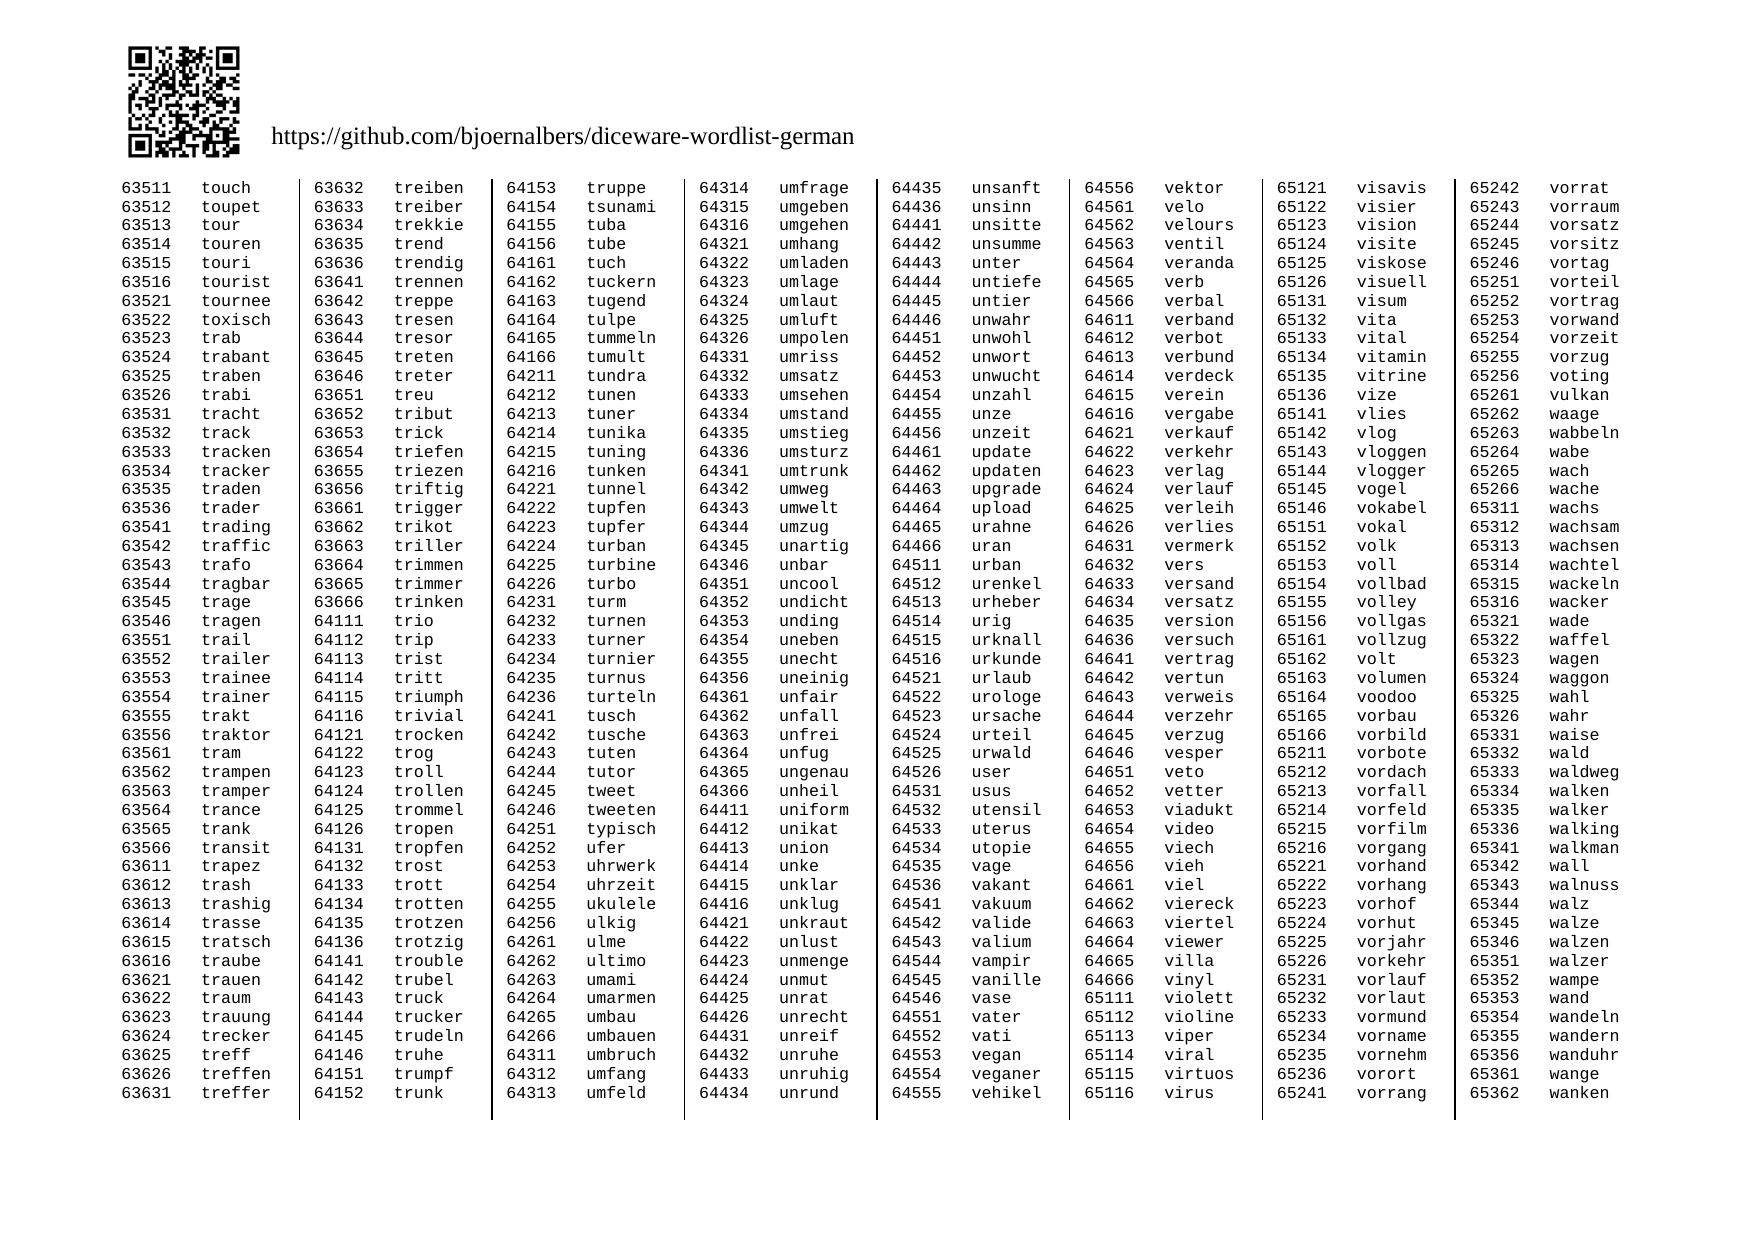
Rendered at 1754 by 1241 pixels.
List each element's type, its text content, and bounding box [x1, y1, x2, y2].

text 64611 verband [1084, 311, 1247, 330]
text 64645 verzug [1084, 726, 1247, 745]
text 64423 unmenge [699, 952, 862, 971]
text 64531 usus [891, 783, 1055, 801]
text 64533 uterus [891, 820, 1055, 839]
text 65144 vlogger [1277, 462, 1440, 481]
text 64112 trip [314, 632, 477, 651]
text 63553 trainee [121, 669, 284, 688]
text 64424 unmut [699, 971, 862, 990]
text 64316 umgehen [699, 217, 862, 236]
text 65243 vorraum [1469, 198, 1633, 217]
text 64555 vehikel [891, 1084, 1055, 1103]
text 63561 tram [121, 745, 284, 764]
text 63533 tracken [121, 443, 284, 462]
text 65361 wange [1469, 1065, 1633, 1084]
text 63555 trakt [121, 707, 284, 726]
text 64331 umriss [699, 349, 862, 368]
text 63542 traffic [121, 537, 284, 556]
text 65334 walken [1469, 783, 1633, 801]
text 64431 unreif [699, 1028, 862, 1047]
text 64231 turm [506, 594, 669, 613]
text 64451 unwohl [891, 330, 1055, 349]
text 65362 wanken [1469, 1084, 1633, 1103]
text 64121 trocken [314, 726, 477, 745]
text 65116 virus [1084, 1084, 1247, 1103]
text 64222 tupfen [506, 500, 669, 519]
text 65134 vitamin [1277, 349, 1440, 368]
text 63624 trecker [121, 1028, 284, 1047]
text 65326 wahr [1469, 707, 1633, 726]
text 64315 umgeben [699, 198, 862, 217]
text 65214 vorfeld [1277, 801, 1440, 820]
text 65225 vorjahr [1277, 933, 1440, 952]
text 64554 veganer [891, 1065, 1055, 1084]
text 65263 wabbeln [1469, 424, 1633, 443]
text 64165 tummeln [506, 330, 669, 349]
text 64225 turbine [506, 556, 669, 575]
text 64325 umluft [699, 311, 862, 330]
text 65345 walze [1469, 914, 1633, 933]
text 64136 trotzig [314, 933, 477, 952]
text 65354 wandeln [1469, 1009, 1633, 1028]
text 64544 vampir [891, 952, 1055, 971]
text 64465 urahne [891, 519, 1055, 537]
text 64666 vinyl [1084, 971, 1247, 990]
text 63625 treff [121, 1047, 284, 1065]
text 64134 trotten [314, 896, 477, 914]
text 64542 valide [891, 914, 1055, 933]
text 65115 virtuos [1084, 1065, 1247, 1084]
text 64166 tumult [506, 349, 669, 368]
text 65236 vorort [1277, 1065, 1440, 1084]
text 63546 tragen [121, 613, 284, 632]
text 64224 turban [506, 537, 669, 556]
text 65132 vita [1277, 311, 1440, 330]
text 64163 tugend [506, 292, 669, 311]
text 63616 traube [121, 952, 284, 971]
text 64615 verein [1084, 387, 1247, 406]
text 64263 umami [506, 971, 669, 990]
text 65323 wagen [1469, 651, 1633, 669]
text 64155 tuba [506, 217, 669, 236]
text 64255 ukulele [506, 896, 669, 914]
text 65152 volk [1277, 537, 1440, 556]
text 64511 urban [891, 556, 1055, 575]
text 64625 verleih [1084, 500, 1247, 519]
text 63656 triftig [314, 481, 477, 500]
text 65114 viral [1084, 1047, 1247, 1065]
text 64661 viel [1084, 877, 1247, 896]
text 63524 trabant [121, 349, 284, 368]
text 65261 vulkan [1469, 387, 1633, 406]
text 63613 trashig [121, 896, 284, 914]
text 64513 urheber [891, 594, 1055, 613]
text 64333 umsehen [699, 387, 862, 406]
text 64515 urknall [891, 632, 1055, 651]
text 65112 violine [1084, 1009, 1247, 1028]
text 64253 uhrwerk [506, 858, 669, 877]
text 63634 trekkie [314, 217, 477, 236]
text 65252 vortrag [1469, 292, 1633, 311]
text 64413 union [699, 839, 862, 858]
text 64236 turteln [506, 688, 669, 707]
text 65224 vorhut [1277, 914, 1440, 933]
text 64444 untiefe [891, 273, 1055, 292]
text 64512 urenkel [891, 575, 1055, 594]
text 64226 turbo [506, 575, 669, 594]
text 63652 tribut [314, 406, 477, 424]
text 65346 walzen [1469, 933, 1633, 952]
text 64464 upload [891, 500, 1055, 519]
text 64552 vati [891, 1028, 1055, 1047]
text 64111 trio [314, 613, 477, 632]
text 64551 vater [891, 1009, 1055, 1028]
text 64421 unkraut [699, 914, 862, 933]
text 64351 uncool [699, 575, 862, 594]
text 63541 trading [121, 519, 284, 537]
text 63562 trampen [121, 764, 284, 783]
text 64414 unke [699, 858, 862, 877]
text 64124 trollen [314, 783, 477, 801]
text 64345 unartig [699, 537, 862, 556]
text 65124 visite [1277, 236, 1440, 255]
text 63615 tratsch [121, 933, 284, 952]
text 65164 voodoo [1277, 688, 1440, 707]
text 65125 viskose [1277, 255, 1440, 273]
text 63523 trab [121, 330, 284, 349]
text 65146 vokabel [1277, 500, 1440, 519]
text 64161 tuch [506, 255, 669, 273]
text 65121 visavis [1277, 179, 1440, 198]
text 65111 violett [1084, 990, 1247, 1009]
text 65215 vorfilm [1277, 820, 1440, 839]
text 65325 wahl [1469, 688, 1633, 707]
text 64665 villa [1084, 952, 1247, 971]
text 63653 trick [314, 424, 477, 443]
text 64655 viech [1084, 839, 1247, 858]
text 64254 uhrzeit [506, 877, 669, 896]
text 65322 waffel [1469, 632, 1633, 651]
text 65154 vollbad [1277, 575, 1440, 594]
text 64634 versatz [1084, 594, 1247, 613]
text 65141 vlies [1277, 406, 1440, 424]
text 65321 wade [1469, 613, 1633, 632]
text 64256 ulkig [506, 914, 669, 933]
text 64654 video [1084, 820, 1247, 839]
text 64646 vesper [1084, 745, 1247, 764]
text 63663 triller [314, 537, 477, 556]
text 64343 umwelt [699, 500, 862, 519]
text 64553 vegan [891, 1047, 1055, 1065]
text 63664 trimmen [314, 556, 477, 575]
text 64626 verlies [1084, 519, 1247, 537]
text 64342 umweg [699, 481, 862, 500]
text 65222 vorhang [1277, 877, 1440, 896]
text 63512 toupet [121, 198, 284, 217]
text 63626 treffen [121, 1065, 284, 1084]
text 65221 vorhand [1277, 858, 1440, 877]
text 65161 vollzug [1277, 632, 1440, 651]
text 64436 unsinn [891, 198, 1055, 217]
text 65355 wandern [1469, 1028, 1633, 1047]
text 65251 vorteil [1469, 273, 1633, 292]
text 64313 umfeld [506, 1084, 669, 1103]
text 64215 tuning [506, 443, 669, 462]
text 64546 vase [891, 990, 1055, 1009]
text 65265 wach [1469, 462, 1633, 481]
text 63536 trader [121, 500, 284, 519]
text 64156 tube [506, 236, 669, 255]
text 64162 tuckern [506, 273, 669, 292]
text 65113 viper [1084, 1028, 1247, 1047]
text 63544 tragbar [121, 575, 284, 594]
text 64346 unbar [699, 556, 862, 575]
text 63655 triezen [314, 462, 477, 481]
text 64235 turnus [506, 669, 669, 688]
text 64126 tropen [314, 820, 477, 839]
text 64561 velo [1084, 198, 1247, 217]
text 64565 verb [1084, 273, 1247, 292]
text 65353 wand [1469, 990, 1633, 1009]
text 64416 unklug [699, 896, 862, 914]
text 64131 tropfen [314, 839, 477, 858]
text 63631 treffer [121, 1084, 284, 1103]
text 64563 ventil [1084, 236, 1247, 255]
text 64422 unlust [699, 933, 862, 952]
text 64556 vektor [1084, 179, 1247, 198]
text 64261 ulme [506, 933, 669, 952]
text 65313 wachsen [1469, 537, 1633, 556]
text 65216 vorgang [1277, 839, 1440, 858]
text 64456 unzeit [891, 424, 1055, 443]
text 64334 umstand [699, 406, 862, 424]
text 63554 trainer [121, 688, 284, 707]
text 64632 vers [1084, 556, 1247, 575]
text 64211 tundra [506, 368, 669, 387]
text 64411 uniform [699, 801, 862, 820]
text 65311 wachs [1469, 500, 1633, 519]
text 65163 volumen [1277, 669, 1440, 688]
text 63521 tournee [121, 292, 284, 311]
text 64214 tunika [506, 424, 669, 443]
text 64633 versand [1084, 575, 1247, 594]
text 63666 trinken [314, 594, 477, 613]
text 64545 vanille [891, 971, 1055, 990]
text 64516 urkunde [891, 651, 1055, 669]
text 63535 traden [121, 481, 284, 500]
text 64335 umstieg [699, 424, 862, 443]
text 64663 viertel [1084, 914, 1247, 933]
text 63531 tracht [121, 406, 284, 424]
text 65213 vorfall [1277, 783, 1440, 801]
text 64522 urologe [891, 688, 1055, 707]
text 64322 umladen [699, 255, 862, 273]
text 64251 typisch [506, 820, 669, 839]
text 65333 waldweg [1469, 764, 1633, 783]
text 65232 vorlaut [1277, 990, 1440, 1009]
text 65245 vorsitz [1469, 236, 1633, 255]
text 65235 vornehm [1277, 1047, 1440, 1065]
text 65242 vorrat [1469, 179, 1633, 198]
text 64644 verzehr [1084, 707, 1247, 726]
text 64621 verkauf [1084, 424, 1247, 443]
text 64365 ungenau [699, 764, 862, 783]
text 64662 viereck [1084, 896, 1247, 914]
text 64624 verlauf [1084, 481, 1247, 500]
text 64445 untier [891, 292, 1055, 311]
text 64452 unwort [891, 349, 1055, 368]
text 64354 uneben [699, 632, 862, 651]
text 63635 trend [314, 236, 477, 255]
text 64266 umbauen [506, 1028, 669, 1047]
text 65336 walking [1469, 820, 1633, 839]
text 64233 turner [506, 632, 669, 651]
text 64656 vieh [1084, 858, 1247, 877]
text 64344 umzug [699, 519, 862, 537]
text 64355 unecht [699, 651, 862, 669]
text 64141 trouble [314, 952, 477, 971]
text 65151 vokal [1277, 519, 1440, 537]
text 63526 trabi [121, 387, 284, 406]
text 63636 trendig [314, 255, 477, 273]
text 65324 waggon [1469, 669, 1633, 688]
text 65352 wampe [1469, 971, 1633, 990]
text 65254 vorzeit [1469, 330, 1633, 349]
text 65244 vorsatz [1469, 217, 1633, 236]
text 64151 trumpf [314, 1065, 477, 1084]
text 64614 verdeck [1084, 368, 1247, 387]
text 63632 treiben [314, 179, 477, 198]
text 63534 tracker [121, 462, 284, 481]
text 64116 trivial [314, 707, 477, 726]
text 63516 tourist [121, 273, 284, 292]
text 64223 tupfer [506, 519, 669, 537]
text 65226 vorkehr [1277, 952, 1440, 971]
text 63641 trennen [314, 273, 477, 292]
text 65356 wanduhr [1469, 1047, 1633, 1065]
text 63623 trauung [121, 1009, 284, 1028]
text 64144 trucker [314, 1009, 477, 1028]
text 63654 triefen [314, 443, 477, 462]
text 64113 trist [314, 651, 477, 669]
text 63563 tramper [121, 783, 284, 801]
text 65314 wachtel [1469, 556, 1633, 575]
text 63645 treten [314, 349, 477, 368]
picture [115, 33, 253, 171]
text 64612 verbot [1084, 330, 1247, 349]
text 64245 tweet [506, 783, 669, 801]
text 65136 vize [1277, 387, 1440, 406]
text 65262 waage [1469, 406, 1633, 424]
text 64613 verbund [1084, 349, 1247, 368]
text 63543 trafo [121, 556, 284, 575]
text 64631 vermerk [1084, 537, 1247, 556]
text 64265 umbau [506, 1009, 669, 1028]
text 64234 turnier [506, 651, 669, 669]
text 64435 unsanft [891, 179, 1055, 198]
text 65142 vlog [1277, 424, 1440, 443]
text 64242 tusche [506, 726, 669, 745]
text 65335 walker [1469, 801, 1633, 820]
text 64125 trommel [314, 801, 477, 820]
text 64434 unrund [699, 1084, 862, 1103]
text 64432 unruhe [699, 1047, 862, 1065]
text 65123 vision [1277, 217, 1440, 236]
text 64455 unze [891, 406, 1055, 424]
text 64616 vergabe [1084, 406, 1247, 424]
text 64123 troll [314, 764, 477, 783]
text 64321 umhang [699, 236, 862, 255]
text 64653 viadukt [1084, 801, 1247, 820]
text 64311 umbruch [506, 1047, 669, 1065]
text 65145 vogel [1277, 481, 1440, 500]
text 65241 vorrang [1277, 1084, 1440, 1103]
text 64433 unruhig [699, 1065, 862, 1084]
text 64243 tuten [506, 745, 669, 764]
text 65223 vorhof [1277, 896, 1440, 914]
text 63514 touren [121, 236, 284, 255]
text 64366 unheil [699, 783, 862, 801]
text 64523 ursache [891, 707, 1055, 726]
text 65266 wache [1469, 481, 1633, 500]
text 64152 trunk [314, 1084, 477, 1103]
text 65344 walz [1469, 896, 1633, 914]
text 64241 tusch [506, 707, 669, 726]
text 65122 visier [1277, 198, 1440, 217]
text 64641 vertrag [1084, 651, 1247, 669]
text 64264 umarmen [506, 990, 669, 1009]
text 63515 touri [121, 255, 284, 273]
text 64364 unfug [699, 745, 862, 764]
text 64244 tutor [506, 764, 669, 783]
text 65231 vorlauf [1277, 971, 1440, 990]
text 64132 trost [314, 858, 477, 877]
text 64356 uneinig [699, 669, 862, 688]
text 63545 trage [121, 594, 284, 613]
text 63556 traktor [121, 726, 284, 745]
text 65342 wall [1469, 858, 1633, 877]
text 65166 vorbild [1277, 726, 1440, 745]
text 64221 tunnel [506, 481, 669, 500]
text 64461 update [891, 443, 1055, 462]
text 65155 volley [1277, 594, 1440, 613]
text 63622 traum [121, 990, 284, 1009]
text 63564 trance [121, 801, 284, 820]
text 64425 unrat [699, 990, 862, 1009]
text 64446 unwahr [891, 311, 1055, 330]
text 65234 vorname [1277, 1028, 1440, 1047]
text 64622 verkehr [1084, 443, 1247, 462]
text 64323 umlage [699, 273, 862, 292]
text 64362 unfall [699, 707, 862, 726]
text 64514 urig [891, 613, 1055, 632]
text 64353 unding [699, 613, 862, 632]
text 63662 trikot [314, 519, 477, 537]
text 64636 versuch [1084, 632, 1247, 651]
text 65264 wabe [1469, 443, 1633, 462]
text 63522 toxisch [121, 311, 284, 330]
text 64341 umtrunk [699, 462, 862, 481]
text 63532 track [121, 424, 284, 443]
text 64164 tulpe [506, 311, 669, 330]
text 64442 unsumme [891, 236, 1055, 255]
text 63552 trailer [121, 651, 284, 669]
text 65126 visuell [1277, 273, 1440, 292]
text 64643 verweis [1084, 688, 1247, 707]
text 65153 voll [1277, 556, 1440, 575]
text 63642 treppe [314, 292, 477, 311]
text 64466 uran [891, 537, 1055, 556]
text 64363 unfrei [699, 726, 862, 745]
text 64564 veranda [1084, 255, 1247, 273]
text 64262 ultimo [506, 952, 669, 971]
text 65316 wacker [1469, 594, 1633, 613]
text 65212 vordach [1277, 764, 1440, 783]
text 64453 unwucht [891, 368, 1055, 387]
text 64352 undicht [699, 594, 862, 613]
text 65341 walkman [1469, 839, 1633, 858]
text 65233 vormund [1277, 1009, 1440, 1028]
text 64324 umlaut [699, 292, 862, 311]
text 64143 truck [314, 990, 477, 1009]
text 63651 treu [314, 387, 477, 406]
text 64664 viewer [1084, 933, 1247, 952]
text 65331 waise [1469, 726, 1633, 745]
text 63513 tour [121, 217, 284, 236]
text 64312 umfang [506, 1065, 669, 1084]
text 63565 trank [121, 820, 284, 839]
text 64535 vage [891, 858, 1055, 877]
text 64361 unfair [699, 688, 862, 707]
text 64623 verlag [1084, 462, 1247, 481]
text 64635 version [1084, 613, 1247, 632]
text 64252 ufer [506, 839, 669, 858]
text 65351 walzer [1469, 952, 1633, 971]
text 65211 vorbote [1277, 745, 1440, 764]
text 63665 trimmer [314, 575, 477, 594]
text 64232 turnen [506, 613, 669, 632]
text 64145 trudeln [314, 1028, 477, 1047]
text 64332 umsatz [699, 368, 862, 387]
text 64525 urwald [891, 745, 1055, 764]
text 64153 truppe [506, 179, 669, 198]
text 64526 user [891, 764, 1055, 783]
text 63643 tresen [314, 311, 477, 330]
text 64463 upgrade [891, 481, 1055, 500]
text 65253 vorwand [1469, 311, 1633, 330]
text 63511 touch [121, 179, 284, 198]
text 64154 tsunami [506, 198, 669, 217]
text 65131 visum [1277, 292, 1440, 311]
text 65312 wachsam [1469, 519, 1633, 537]
text 63644 tresor [314, 330, 477, 349]
text 65246 vortag [1469, 255, 1633, 273]
text 63525 traben [121, 368, 284, 387]
text 63566 transit [121, 839, 284, 858]
text 65135 vitrine [1277, 368, 1440, 387]
text 65165 vorbau [1277, 707, 1440, 726]
text 64213 tuner [506, 406, 669, 424]
text 64543 valium [891, 933, 1055, 952]
text 64142 trubel [314, 971, 477, 990]
text 65133 vital [1277, 330, 1440, 349]
text 65255 vorzug [1469, 349, 1633, 368]
text 63612 trash [121, 877, 284, 896]
text 64651 veto [1084, 764, 1247, 783]
text 64536 vakant [891, 877, 1055, 896]
text 65156 vollgas [1277, 613, 1440, 632]
text 64462 updaten [891, 462, 1055, 481]
text 65315 wackeln [1469, 575, 1633, 594]
text 64314 umfrage [699, 179, 862, 198]
text 63646 treter [314, 368, 477, 387]
text 64443 unter [891, 255, 1055, 273]
text 63621 trauen [121, 971, 284, 990]
text 64415 unklar [699, 877, 862, 896]
text 64441 unsitte [891, 217, 1055, 236]
text 64541 vakuum [891, 896, 1055, 914]
text 64326 umpolen [699, 330, 862, 349]
text 64652 vetter [1084, 783, 1247, 801]
text 65256 voting [1469, 368, 1633, 387]
text 64532 utensil [891, 801, 1055, 820]
text 64524 urteil [891, 726, 1055, 745]
text 64642 vertun [1084, 669, 1247, 688]
text 64562 velours [1084, 217, 1247, 236]
text 64412 unikat [699, 820, 862, 839]
text 65332 wald [1469, 745, 1633, 764]
text 63611 trapez [121, 858, 284, 877]
text 63661 trigger [314, 500, 477, 519]
text 64114 tritt [314, 669, 477, 688]
text 64246 tweeten [506, 801, 669, 820]
text 65143 vloggen [1277, 443, 1440, 462]
text 64135 trotzen [314, 914, 477, 933]
text 64122 trog [314, 745, 477, 764]
text 64216 tunken [506, 462, 669, 481]
text 64454 unzahl [891, 387, 1055, 406]
text 63551 trail [121, 632, 284, 651]
text 64336 umsturz [699, 443, 862, 462]
text 64133 trott [314, 877, 477, 896]
text 64534 utopie [891, 839, 1055, 858]
text 64521 urlaub [891, 669, 1055, 688]
text 64426 unrecht [699, 1009, 862, 1028]
text 64146 truhe [314, 1047, 477, 1065]
text 65343 walnuss [1469, 877, 1633, 896]
text 64212 tunen [506, 387, 669, 406]
text 65162 volt [1277, 651, 1440, 669]
text 63614 trasse [121, 914, 284, 933]
text 64115 triumph [314, 688, 477, 707]
text 63633 treiber [314, 198, 477, 217]
text 64566 verbal [1084, 292, 1247, 311]
